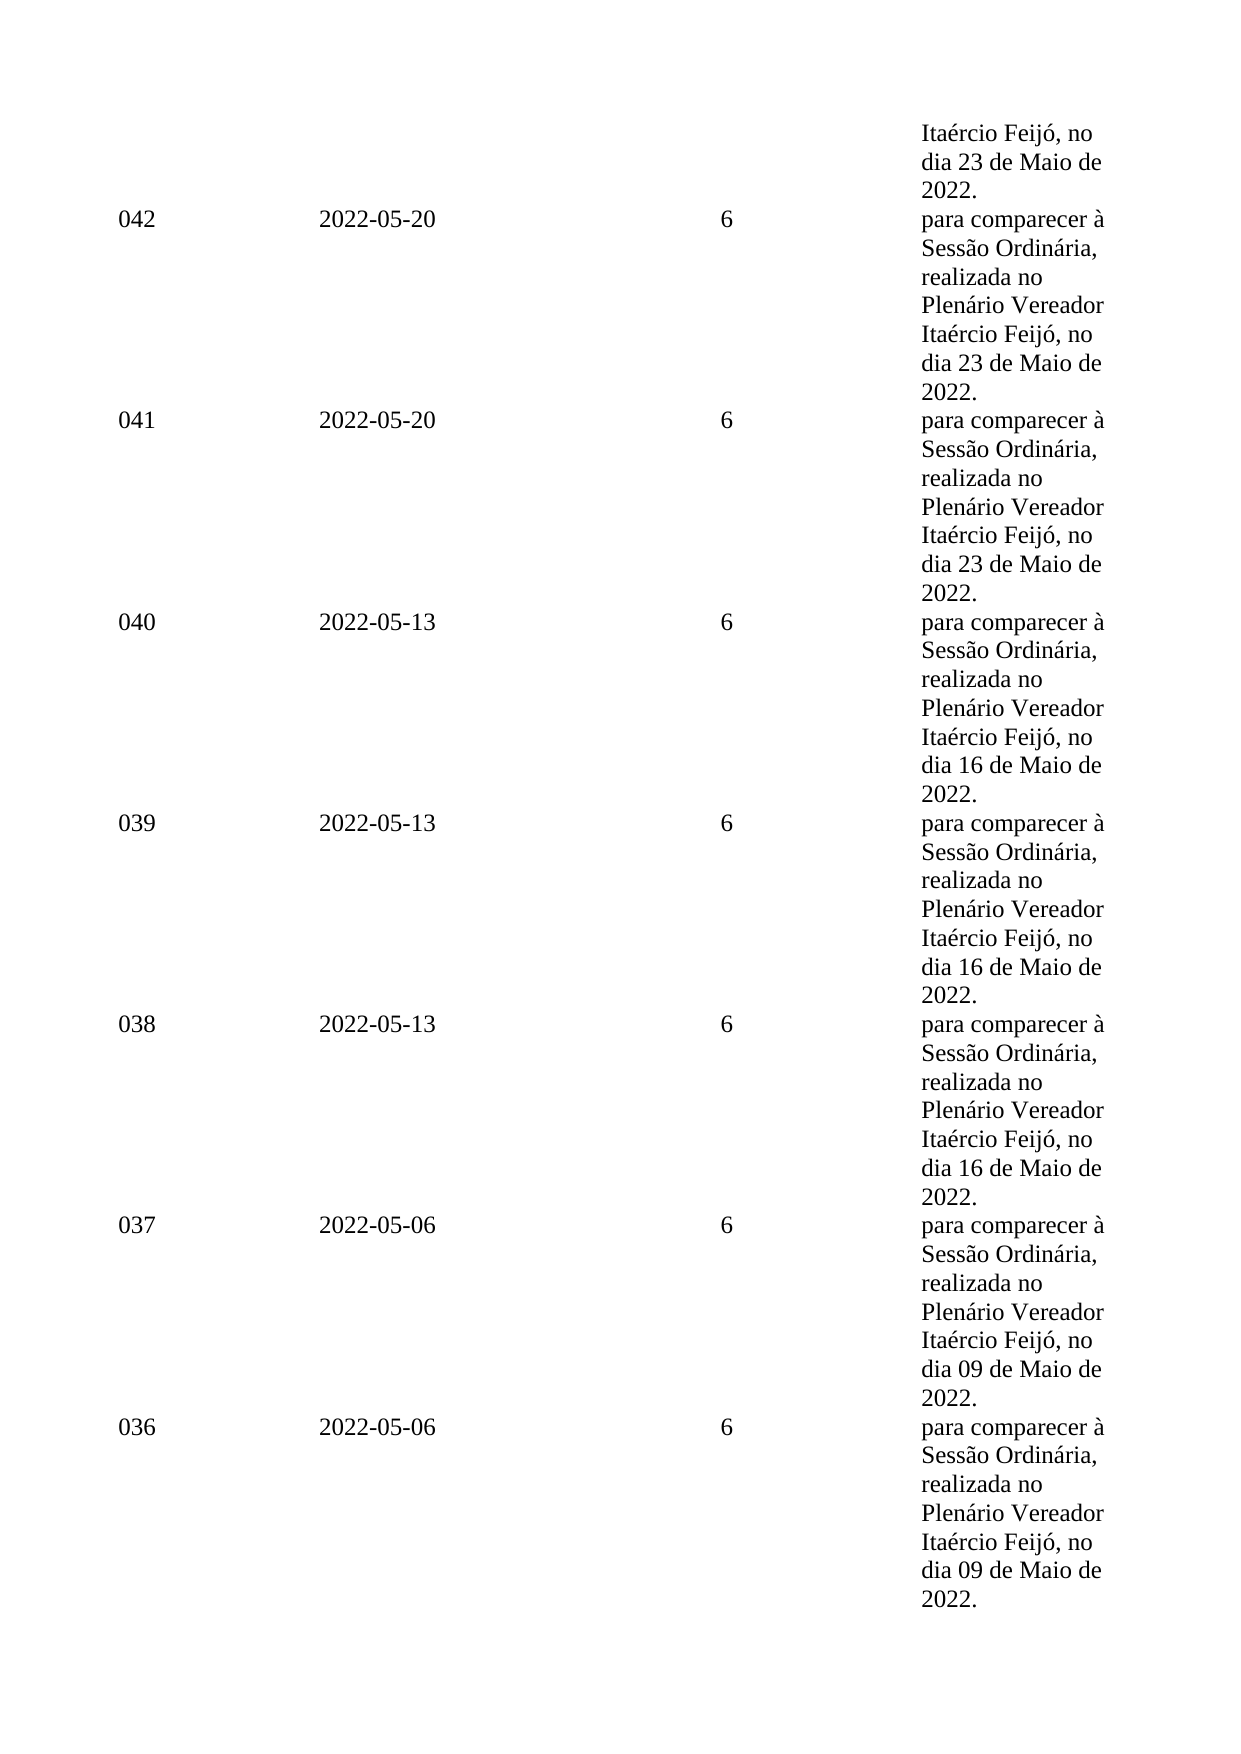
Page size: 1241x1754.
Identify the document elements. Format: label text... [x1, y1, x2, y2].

table_cell 6 [720, 1211, 921, 1412]
table_cell 2022-05-20 [319, 406, 519, 607]
table_cell 2022-05-06 [319, 1211, 519, 1412]
table_cell 2022-05-20 [319, 204, 519, 406]
table_cell 2022-05-13 [319, 808, 519, 1009]
table_cell 6 [720, 204, 921, 406]
table_cell para comparecer à Sessão Ordinária, realizada no Plenário Vereador Itaércio Feijó, no dia 09 de Maio de 2022. [921, 1211, 1122, 1412]
table_cell [520, 118, 720, 204]
table_cell para comparecer à Sessão Ordinária, realizada no Plenário Vereador Itaércio Feijó, no dia 16 de Maio de 2022. [921, 808, 1122, 1009]
table_cell Itaércio Feijó, no dia 23 de Maio de 2022. [921, 118, 1122, 204]
table_cell 6 [720, 406, 921, 607]
table_cell para comparecer à Sessão Ordinária, realizada no Plenário Vereador Itaércio Feijó, no dia 23 de Maio de 2022. [921, 406, 1122, 607]
table_cell 041 [118, 406, 319, 607]
table_cell [520, 1009, 720, 1211]
table_cell 2022-05-13 [319, 607, 519, 808]
table_cell 2022-05-06 [319, 1412, 519, 1613]
table_cell [520, 1412, 720, 1613]
table_cell 036 [118, 1412, 319, 1613]
table_cell 039 [118, 808, 319, 1009]
table_cell para comparecer à Sessão Ordinária, realizada no Plenário Vereador Itaércio Feijó, no dia 23 de Maio de 2022. [921, 204, 1122, 406]
table_cell [118, 118, 319, 204]
table_cell para comparecer à Sessão Ordinária, realizada no Plenário Vereador Itaércio Feijó, no dia 16 de Maio de 2022. [921, 1009, 1122, 1211]
table_cell 6 [720, 607, 921, 808]
table_cell [520, 607, 720, 808]
table_cell para comparecer à Sessão Ordinária, realizada no Plenário Vereador Itaércio Feijó, no dia 16 de Maio de 2022. [921, 607, 1122, 808]
table_cell 040 [118, 607, 319, 808]
table_cell 042 [118, 204, 319, 406]
table_cell 037 [118, 1211, 319, 1412]
table_cell [720, 118, 921, 204]
table_cell 6 [720, 1412, 921, 1613]
table_cell [520, 406, 720, 607]
table_cell [520, 1211, 720, 1412]
table_cell 038 [118, 1009, 319, 1211]
table_cell 2022-05-13 [319, 1009, 519, 1211]
table_cell [520, 808, 720, 1009]
table_cell para comparecer à Sessão Ordinária, realizada no Plenário Vereador Itaércio Feijó, no dia 09 de Maio de 2022. [921, 1412, 1122, 1613]
table_cell [319, 118, 519, 204]
table_cell [520, 204, 720, 406]
table_cell 6 [720, 808, 921, 1009]
table_cell 6 [720, 1009, 921, 1211]
